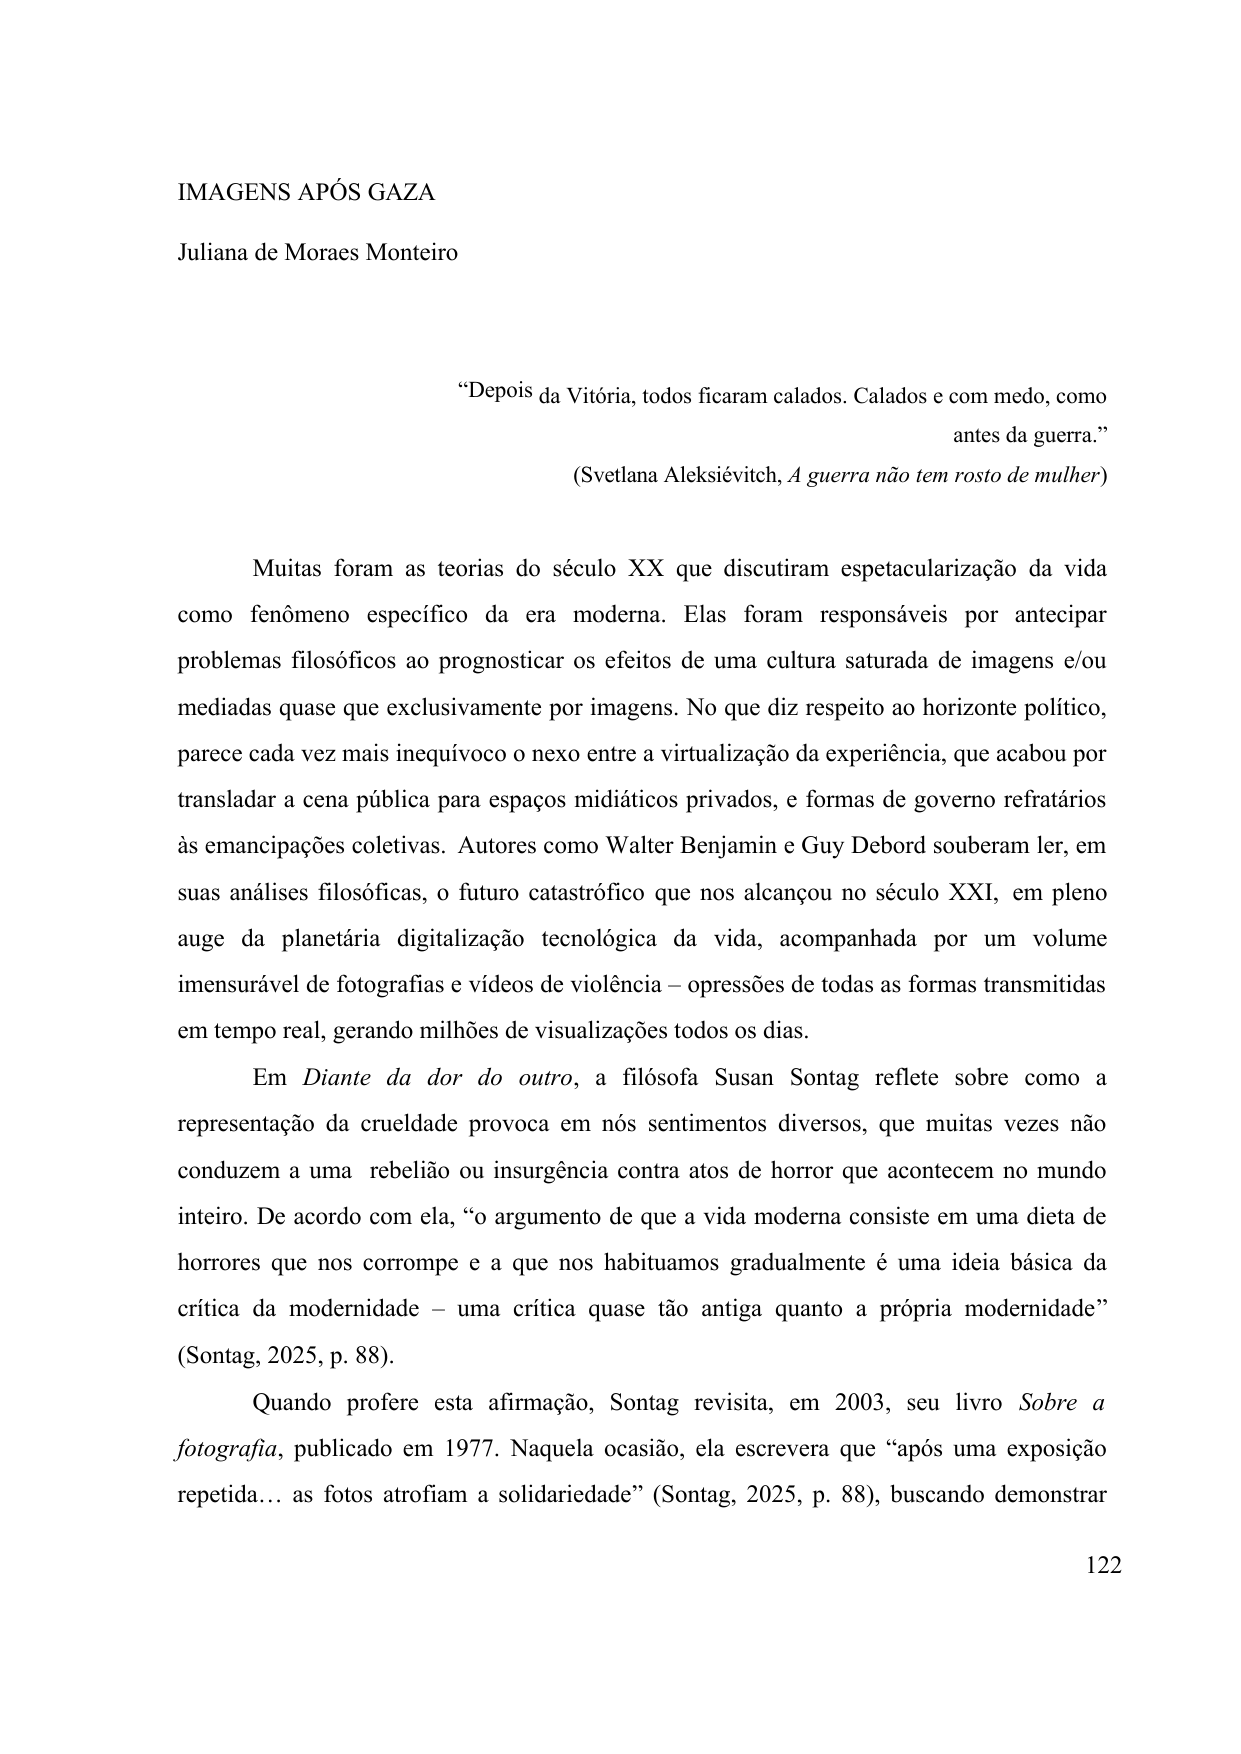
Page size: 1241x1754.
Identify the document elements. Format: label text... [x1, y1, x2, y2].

subtitle IMAGENS APÓS GAZA [177, 177, 1122, 206]
text “Depois da Vitória, todos ficaram calados. Calados e com medo, como antes da guerra.” [413, 376, 1108, 448]
text Quando profere esta afirmação, Sontag revisita, em 2003, seu livro Sobre a fotografia, publicado em 1977. Naquela ocasião, ela escrevera que “após uma exposição repetida… as fotos atrofiam a solidariedade” (Sontag, 2025, p. 88), buscando demonstrar [177, 1387, 1107, 1508]
text Em Diante da dor do outro, a filósofa Susan Sontag reflete sobre como a representação da crueldade provoca em nós sentimentos diversos, que muitas vezes não conduzem a uma rebelião ou insurgência contra atos de horror que acontecem no mundo inteiro. De acordo com ela, “o argumento de que a vida moderna consiste em uma dieta de horrores que nos corrompe e a que nos habituamos gradualmente é uma ideia básica da crítica da modernidade – uma crítica quase tão antiga quanto a própria modernidade” (Sontag, 2025, p. 88). [177, 1062, 1107, 1368]
subtitle Juliana de Moraes Monteiro [177, 237, 1122, 266]
text (Svetlana Aleksiévitch, A guerra não tem rosto de mulher) [177, 461, 1108, 487]
text Muitas foram as teorias do século XX que discutiram espetacularização da vida como fenômeno específico da era moderna. Elas foram responsáveis por antecipar problemas filosóficos ao prognosticar os efeitos de uma cultura saturada de imagens e/ou mediadas quase que exclusivamente por imagens. No que diz respeito ao horizonte político, parece cada vez mais inequívoco o nexo entre a virtualização da experiência, que acabou por transladar a cena pública para espaços midiáticos privados, e formas de governo refratários às emancipações coletivas. Autores como Walter Benjamin e Guy Debord souberam ler, em suas análises filosóficas, o futuro catastrófico que nos alcançou no século XXI, em pleno auge da planetária digitalização tecnológica da vida, acompanhada por um volume imensurável de fotografias e vídeos de violência – opressões de todas as formas transmitidas em tempo real, gerando milhões de visualizações todos os dias. [177, 553, 1108, 1044]
